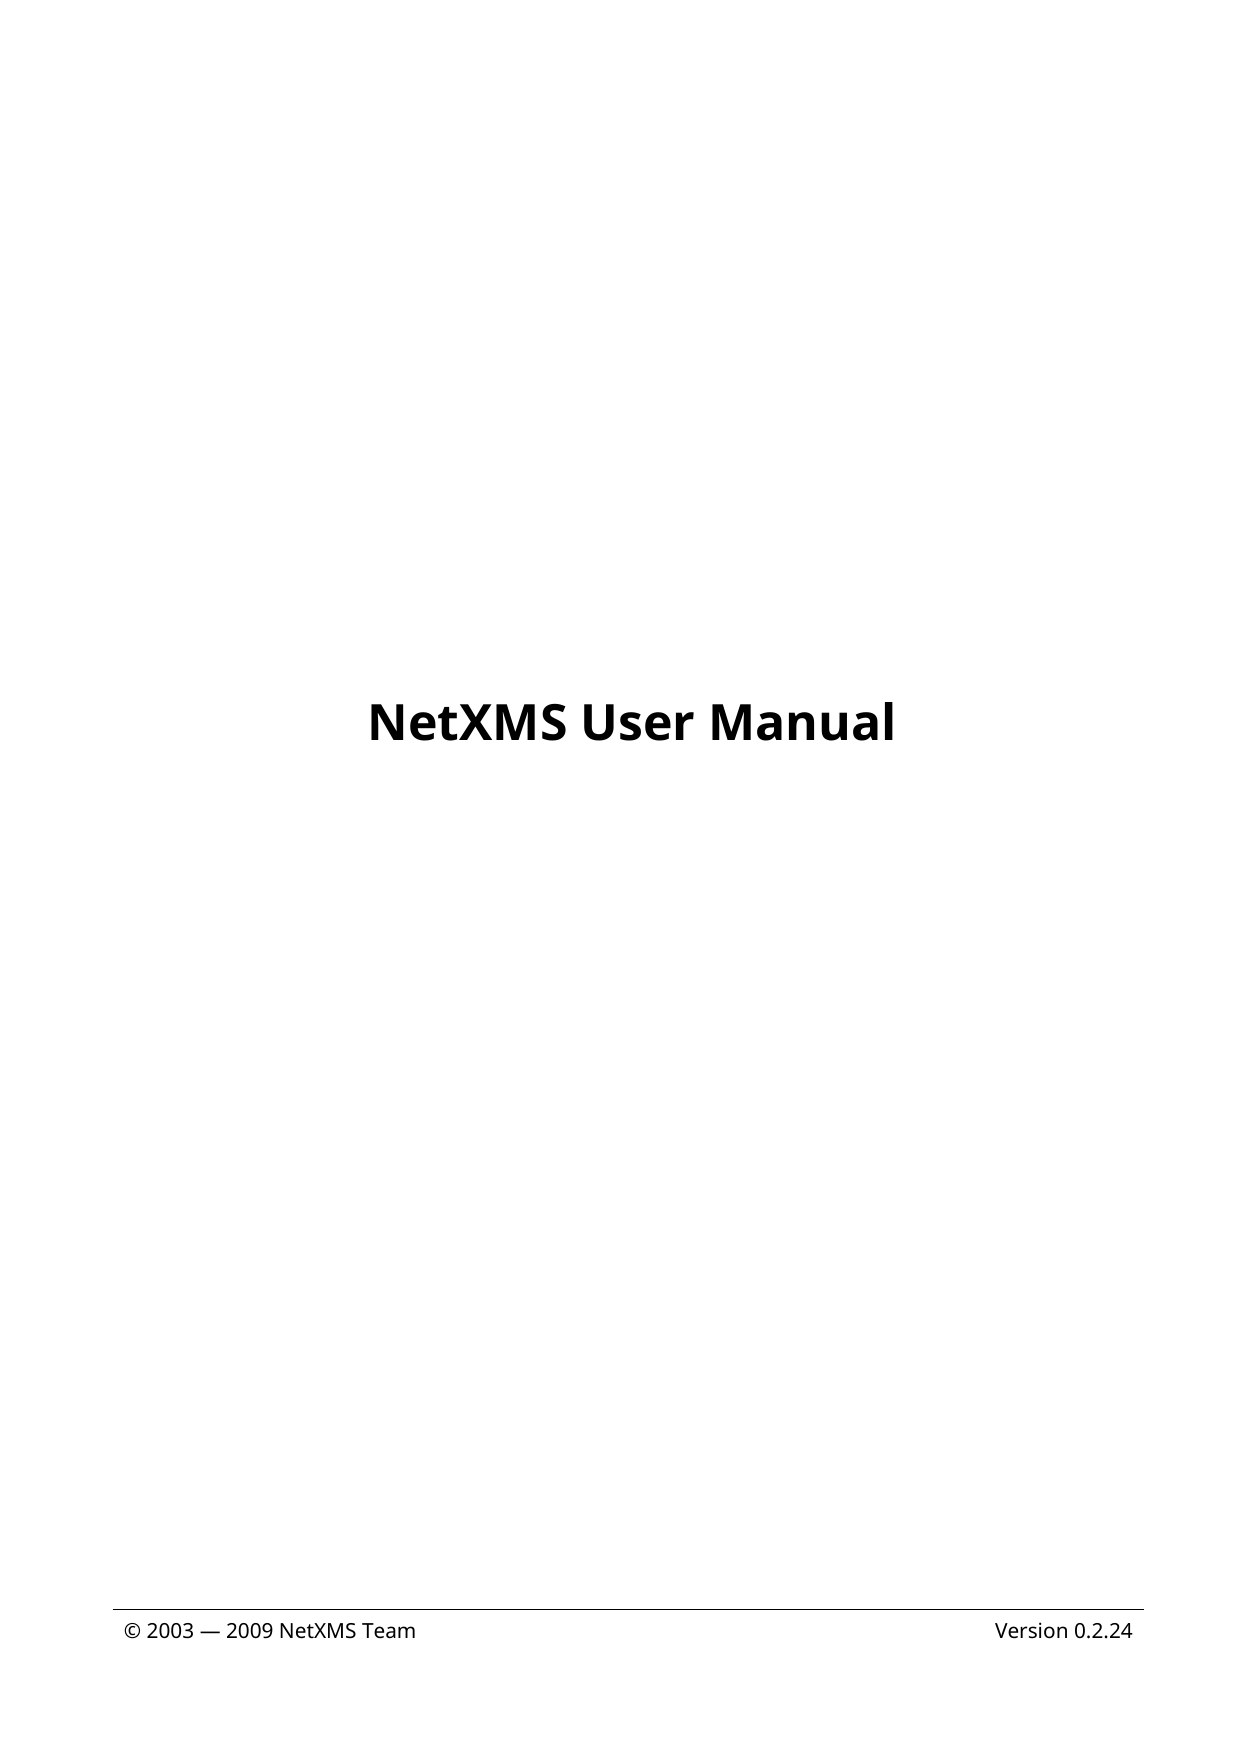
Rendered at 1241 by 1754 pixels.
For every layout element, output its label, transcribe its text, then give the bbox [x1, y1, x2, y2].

text NetXMS User Manual [112, 687, 1152, 755]
